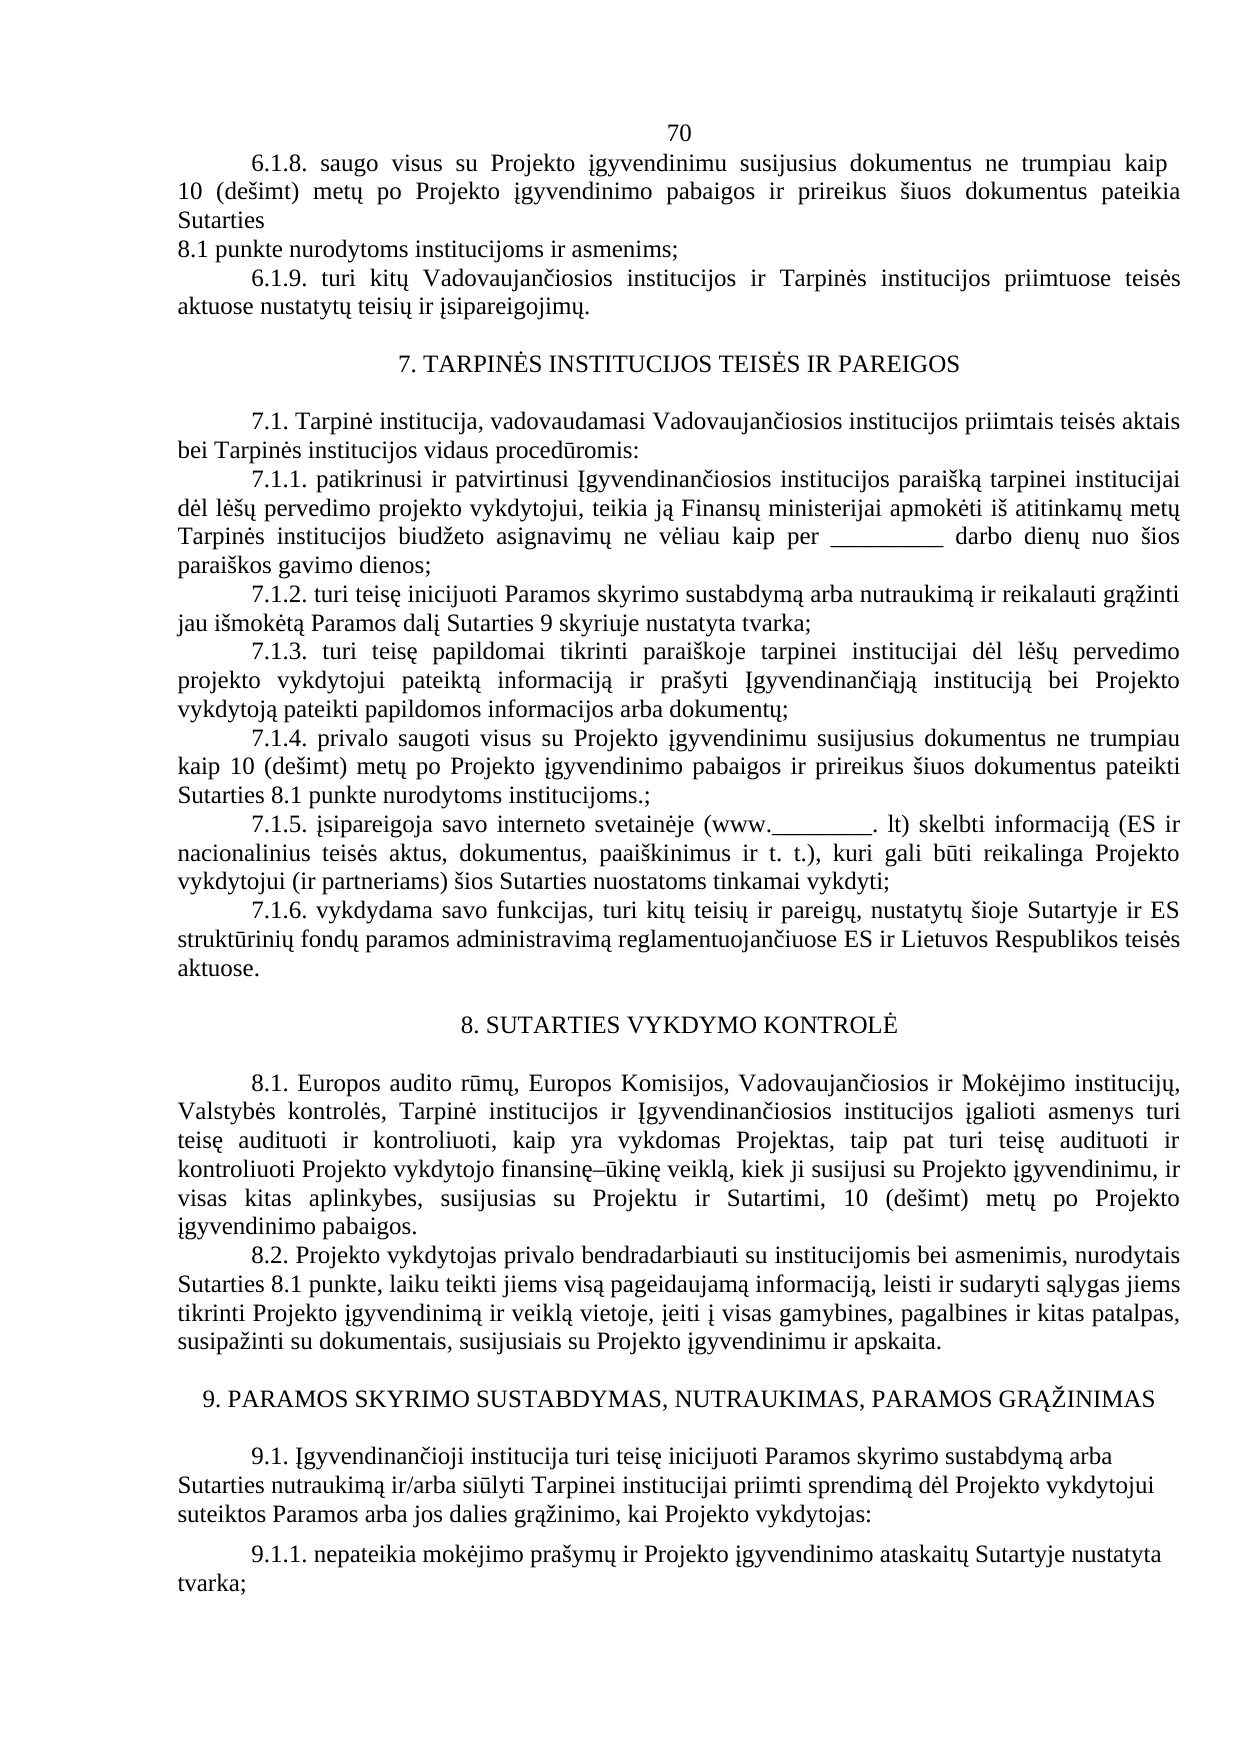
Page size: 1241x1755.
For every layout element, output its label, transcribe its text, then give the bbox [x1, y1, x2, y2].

text 7.1. Tarpinė institucija, vadovaudamasi Vadovaujančiosios institucijos priimtais teisės aktais bei Tarpinės institucijos vidaus procedūromis: [177, 406, 1181, 464]
text 7.1.6. vykdydama savo funkcijas, turi kitų teisių ir pareigų, nustatytų šioje Sutartyje ir ES struktūrinių fondų paramos administravimą reglamentuojančiuose ES ir Lietuvos Respublikos teisės aktuose. [177, 895, 1181, 981]
text 6.1.9. turi kitų Vadovaujančiosios institucijos ir Tarpinės institucijos priimtuose teisės aktuose nustatytų teisių ir įsipareigojimų. [177, 263, 1181, 320]
text 7.1.4. privalo saugoti visus su Projekto įgyvendinimu susijusius dokumentus ne trumpiau kaip 10 (dešimt) metų po Projekto įgyvendinimo pabaigos ir prireikus šiuos dokumentus pateikti Sutarties 8.1 punkte nurodytoms institucijoms.; [177, 723, 1181, 809]
text 8. SUTARTIES VYKDYMO KONTROLĖ [177, 1010, 1181, 1039]
text 8.2. Projekto vykdytojas privalo bendradarbiauti su institucijomis bei asmenimis, nurodytais Sutarties 8.1 punkte, laiku teikti jiems visą pageidaujamą informaciją, leisti ir sudaryti sąlygas jiems tikrinti Projekto įgyvendinimą ir veiklą vietoje, įeiti į visas gamybines, pagalbines ir kitas patalpas, susipažinti su dokumentais, susijusiais su Projekto įgyvendinimu ir apskaita. [177, 1240, 1181, 1355]
text 7.1.3. turi teisę papildomai tikrinti paraiškoje tarpinei institucijai dėl lėšų pervedimo projekto vykdytojui pateiktą informaciją ir prašyti Įgyvendinančiąją instituciją bei Projekto vykdytoją pateikti papildomos informacijos arba dokumentų; [177, 636, 1181, 723]
text 9.1. Įgyvendinančioji institucija turi teisę inicijuoti Paramos skyrimo sustabdymą arba Sutarties nutraukimą ir/arba siūlyti Tarpinei institucijai priimti sprendimą dėl Projekto vykdytojui suteiktos Paramos arba jos dalies grąžinimo, kai Projekto vykdytojas: [177, 1441, 1181, 1528]
text 9. PARAMOS SKYRIMO SUSTABDYMAS, NUTRAUKIMAS, PARAMOS GRĄŽINIMAS [177, 1384, 1181, 1413]
text 7.1.5. įsipareigoja savo interneto svetainėje (www.________. lt) skelbti informaciją (ES ir nacionalinius teisės aktus, dokumentus, paaiškinimus ir t. t.), kuri gali būti reikalinga Projekto vykdytojui (ir partneriams) šios Sutarties nuostatoms tinkamai vykdyti; [177, 809, 1181, 895]
text 7.1.2. turi teisę inicijuoti Paramos skyrimo sustabdymą arba nutraukimą ir reikalauti grąžinti jau išmokėtą Paramos dalį Sutarties 9 skyriuje nustatyta tvarka; [177, 579, 1181, 636]
text 6.1.8. saugo visus su Projekto įgyvendinimu susijusius dokumentus ne trumpiau kaip 10 (dešimt) metų po Projekto įgyvendinimo pabaigos ir prireikus šiuos dokumentus pateikia Sutarties 8.1 punkte nurodytoms institucijoms ir asmenims; [177, 148, 1181, 263]
text 9.1.1. nepateikia mokėjimo prašymų ir Projekto įgyvendinimo ataskaitų Sutartyje nustatyta tvarka; [177, 1539, 1181, 1597]
text 7. TARPINĖS INSTITUCIJOS TEISĖS IR PAREIGOS [177, 349, 1181, 378]
text 7.1.1. patikrinusi ir patvirtinusi Įgyvendinančiosios institucijos paraišką tarpinei institucijai dėl lėšų pervedimo projekto vykdytojui, teikia ją Finansų ministerijai apmokėti iš atitinkamų metų Tarpinės institucijos biudžeto asignavimų ne vėliau kaip per _________ darbo dienų nuo šios paraiškos gavimo dienos; [177, 464, 1181, 579]
text 8.1. Europos audito rūmų, Europos Komisijos, Vadovaujančiosios ir Mokėjimo institucijų, Valstybės kontrolės, Tarpinė institucijos ir Įgyvendinančiosios institucijos įgalioti asmenys turi teisę audituoti ir kontroliuoti, kaip yra vykdomas Projektas, taip pat turi teisę audituoti ir kontroliuoti Projekto vykdytojo finansinę–ūkinę veiklą, kiek ji susijusi su Projekto įgyvendinimu, ir visas kitas aplinkybes, susijusias su Projektu ir Sutartimi, 10 (dešimt) metų po Projekto įgyvendinimo pabaigos. [177, 1068, 1181, 1240]
